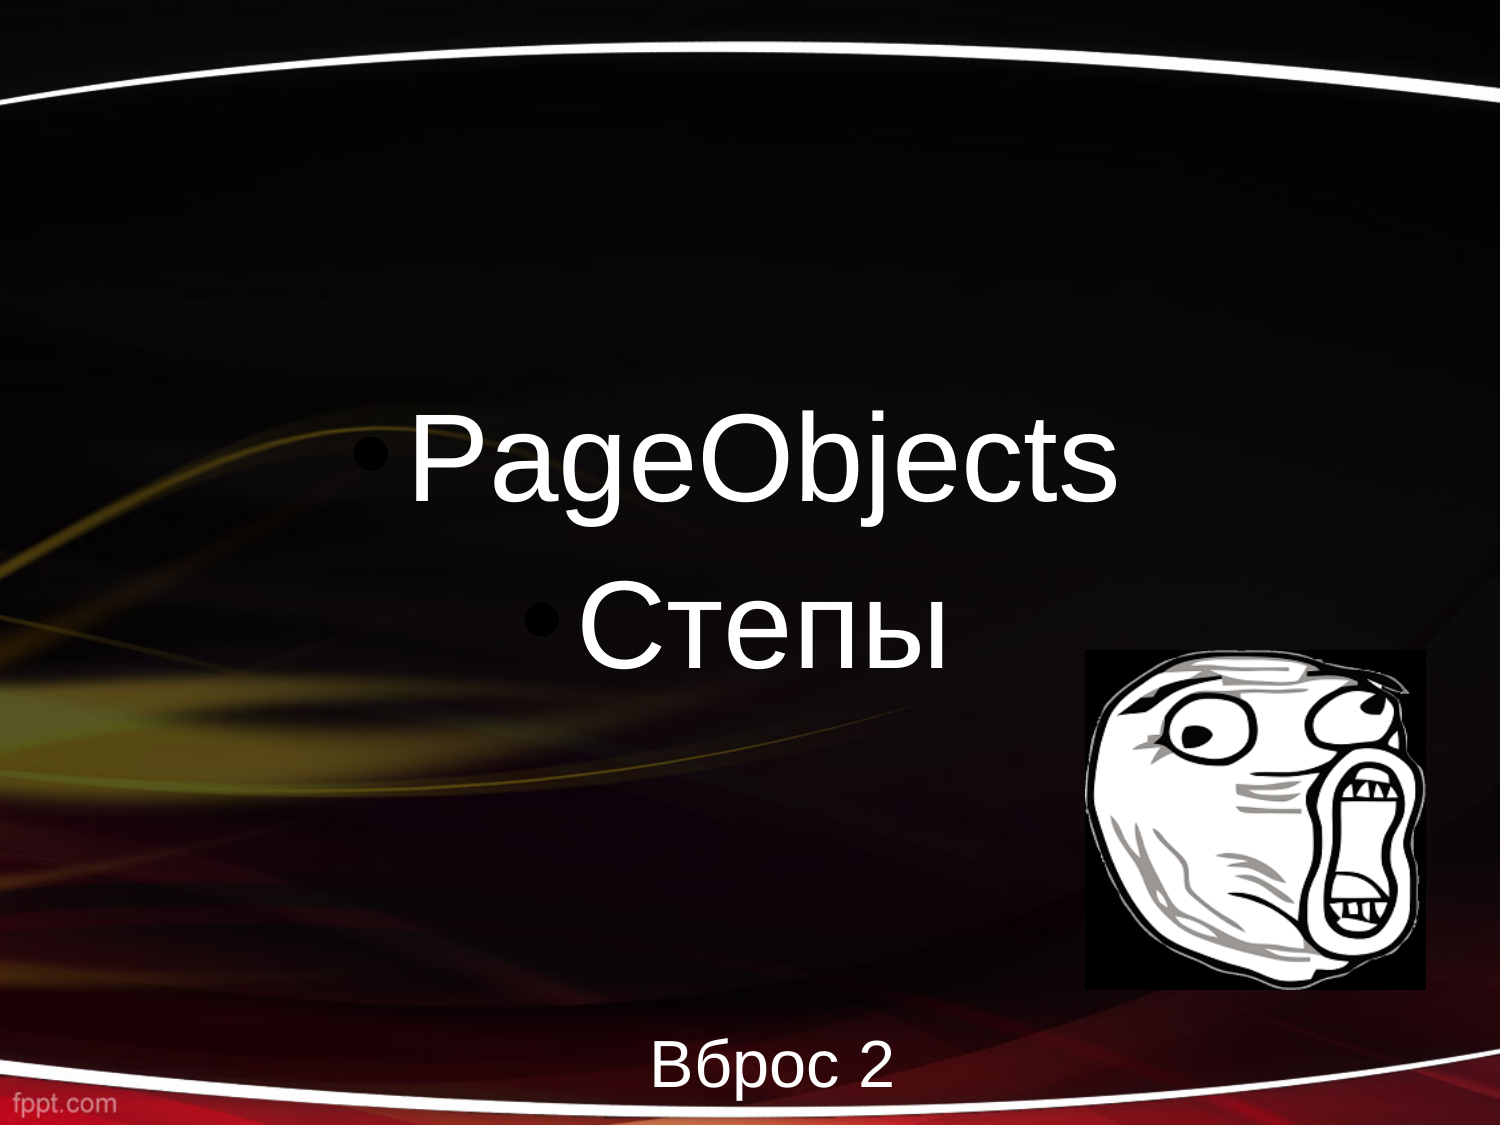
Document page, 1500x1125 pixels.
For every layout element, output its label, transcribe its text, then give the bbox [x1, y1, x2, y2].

picture [0, 0, 1500, 1125]
list PageObjects Степы [334, 280, 1137, 791]
title Вброс 2 [450, 967, 1096, 1125]
